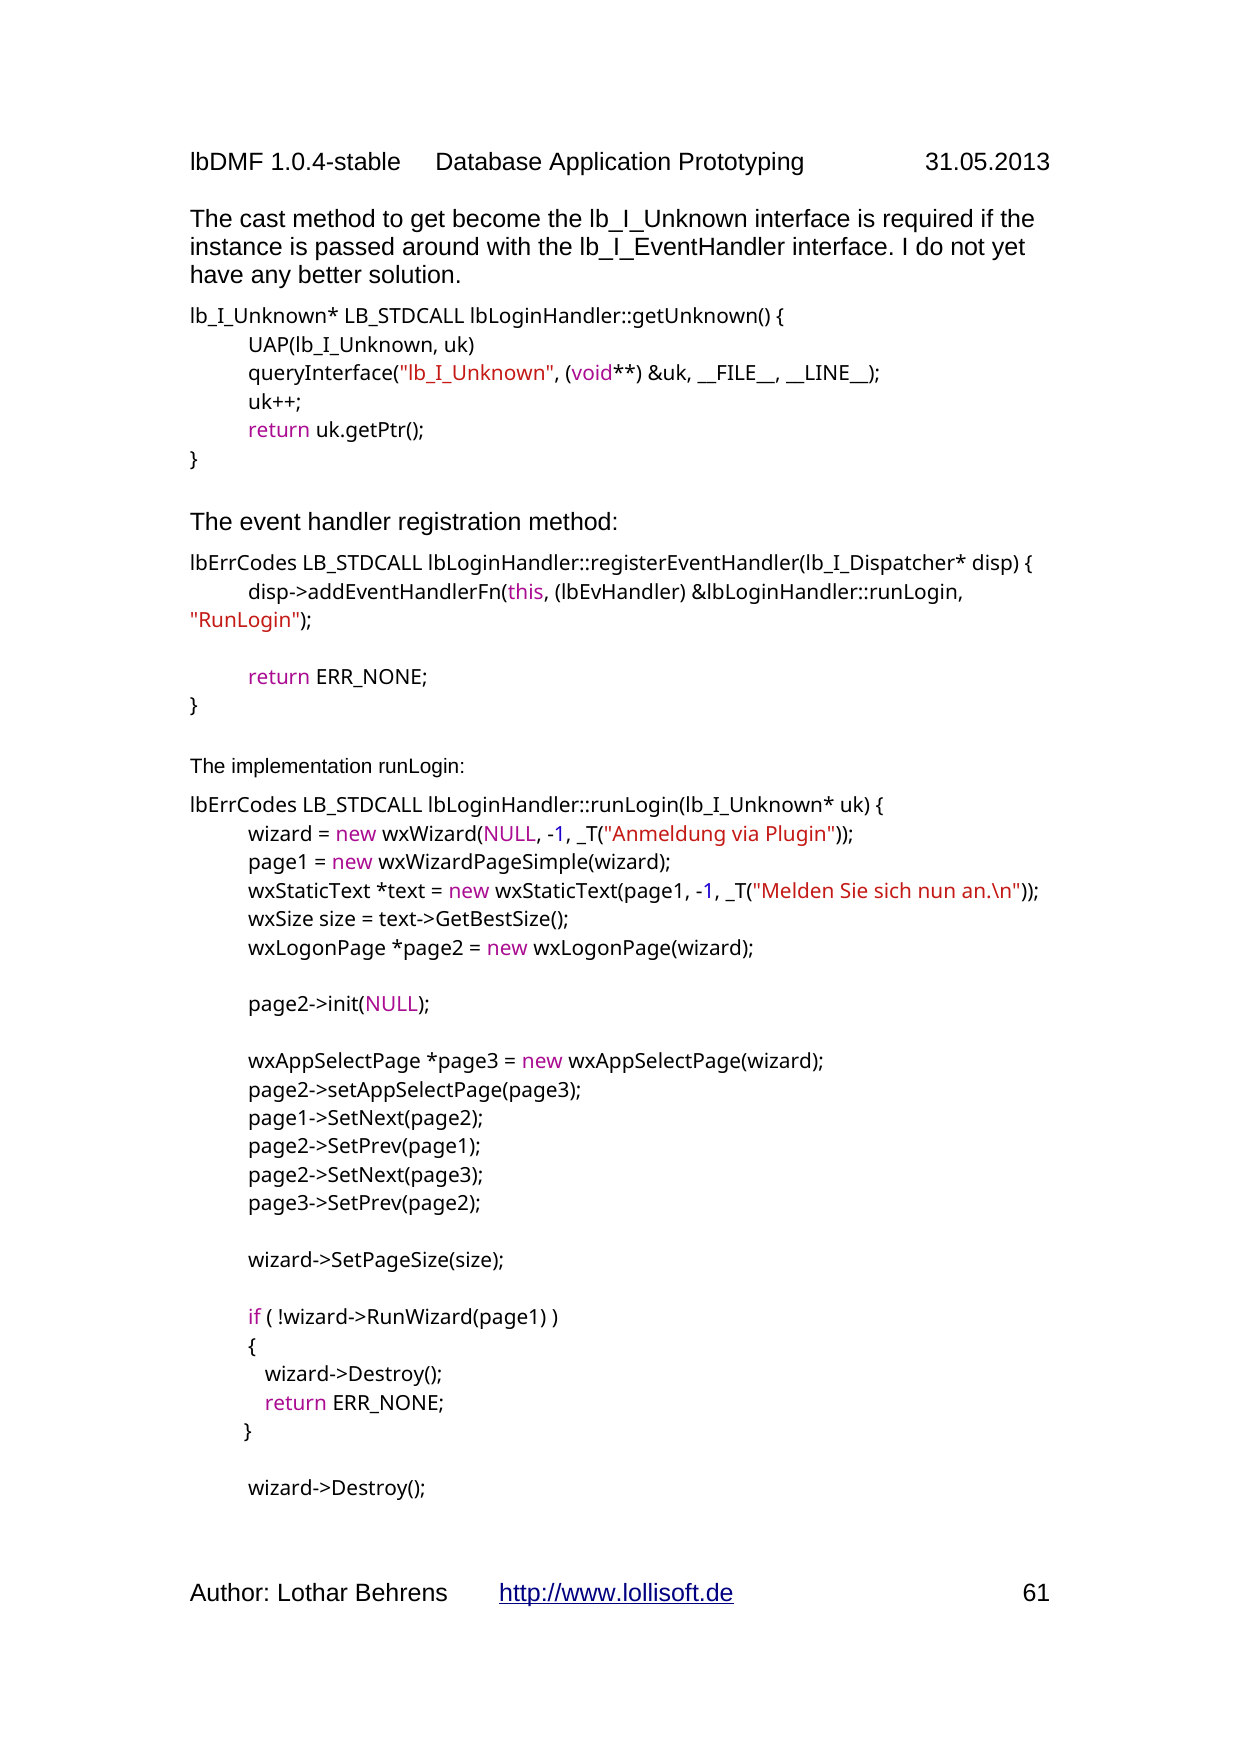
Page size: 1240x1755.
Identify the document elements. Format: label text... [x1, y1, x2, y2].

text page2->init(NULL); [189, 989, 1050, 1018]
text The event handler registration method: [189, 508, 1050, 536]
text page2->SetPrev(page1); [189, 1132, 1050, 1160]
text } [189, 691, 1050, 719]
text } [189, 444, 1050, 472]
text if ( !wizard->RunWizard(page1) ) [189, 1302, 1050, 1331]
text wxSize size = text->GetBestSize(); [189, 904, 1050, 933]
text } [189, 1416, 1050, 1444]
text page2->SetNext(page3); [189, 1160, 1050, 1188]
text page1->SetNext(page2); [189, 1103, 1050, 1132]
text wizard = new wxWizard(NULL, -1, _T("Anmeldung via Plugin")); [189, 819, 1050, 847]
text return ERR_NONE; [189, 1388, 1050, 1416]
text wizard->Destroy(); [189, 1359, 1050, 1388]
text page1 = new wxWizardPageSimple(wizard); [189, 847, 1050, 876]
text { [189, 1331, 1050, 1359]
text lb_I_Unknown* LB_STDCALL lbLoginHandler::getUnknown() { [189, 302, 1050, 330]
text wxAppSelectPage *page3 = new wxAppSelectPage(wizard); [189, 1046, 1050, 1075]
text lbErrCodes LB_STDCALL lbLoginHandler::runLogin(lb_I_Unknown* uk) { [189, 790, 1050, 819]
text wxLogonPage *page2 = new wxLogonPage(wizard); [189, 933, 1050, 961]
text return uk.getPtr(); [189, 415, 1050, 444]
text The cast method to get become the lb_I_Unknown interface is required if the instance is passed around with the lb_I_EventHandler interface. I do not yet have any better solution. [189, 205, 1050, 289]
text page3->SetPrev(page2); [189, 1188, 1050, 1217]
text wxStaticText *text = new wxStaticText(page1, -1, _T("Melden Sie sich nun an.\n")); [189, 876, 1050, 904]
text wizard->SetPageSize(size); [189, 1245, 1050, 1274]
text queryInterface("lb_I_Unknown", (void**) &uk, __FILE__, __LINE__); [189, 358, 1050, 387]
text uk++; [189, 387, 1050, 415]
text page2->setAppSelectPage(page3); [189, 1075, 1050, 1103]
text The implementation runLogin: [189, 755, 1050, 778]
text lbErrCodes LB_STDCALL lbLoginHandler::registerEventHandler(lb_I_Dispatcher* disp) { [189, 548, 1050, 577]
text UAP(lb_I_Unknown, uk) [189, 330, 1050, 358]
text disp->addEventHandlerFn(this, (lbEvHandler) &lbLoginHandler::runLogin, "RunLogin"); [189, 577, 1050, 634]
text wizard->Destroy(); [189, 1473, 1050, 1501]
text return ERR_NONE; [189, 662, 1050, 691]
